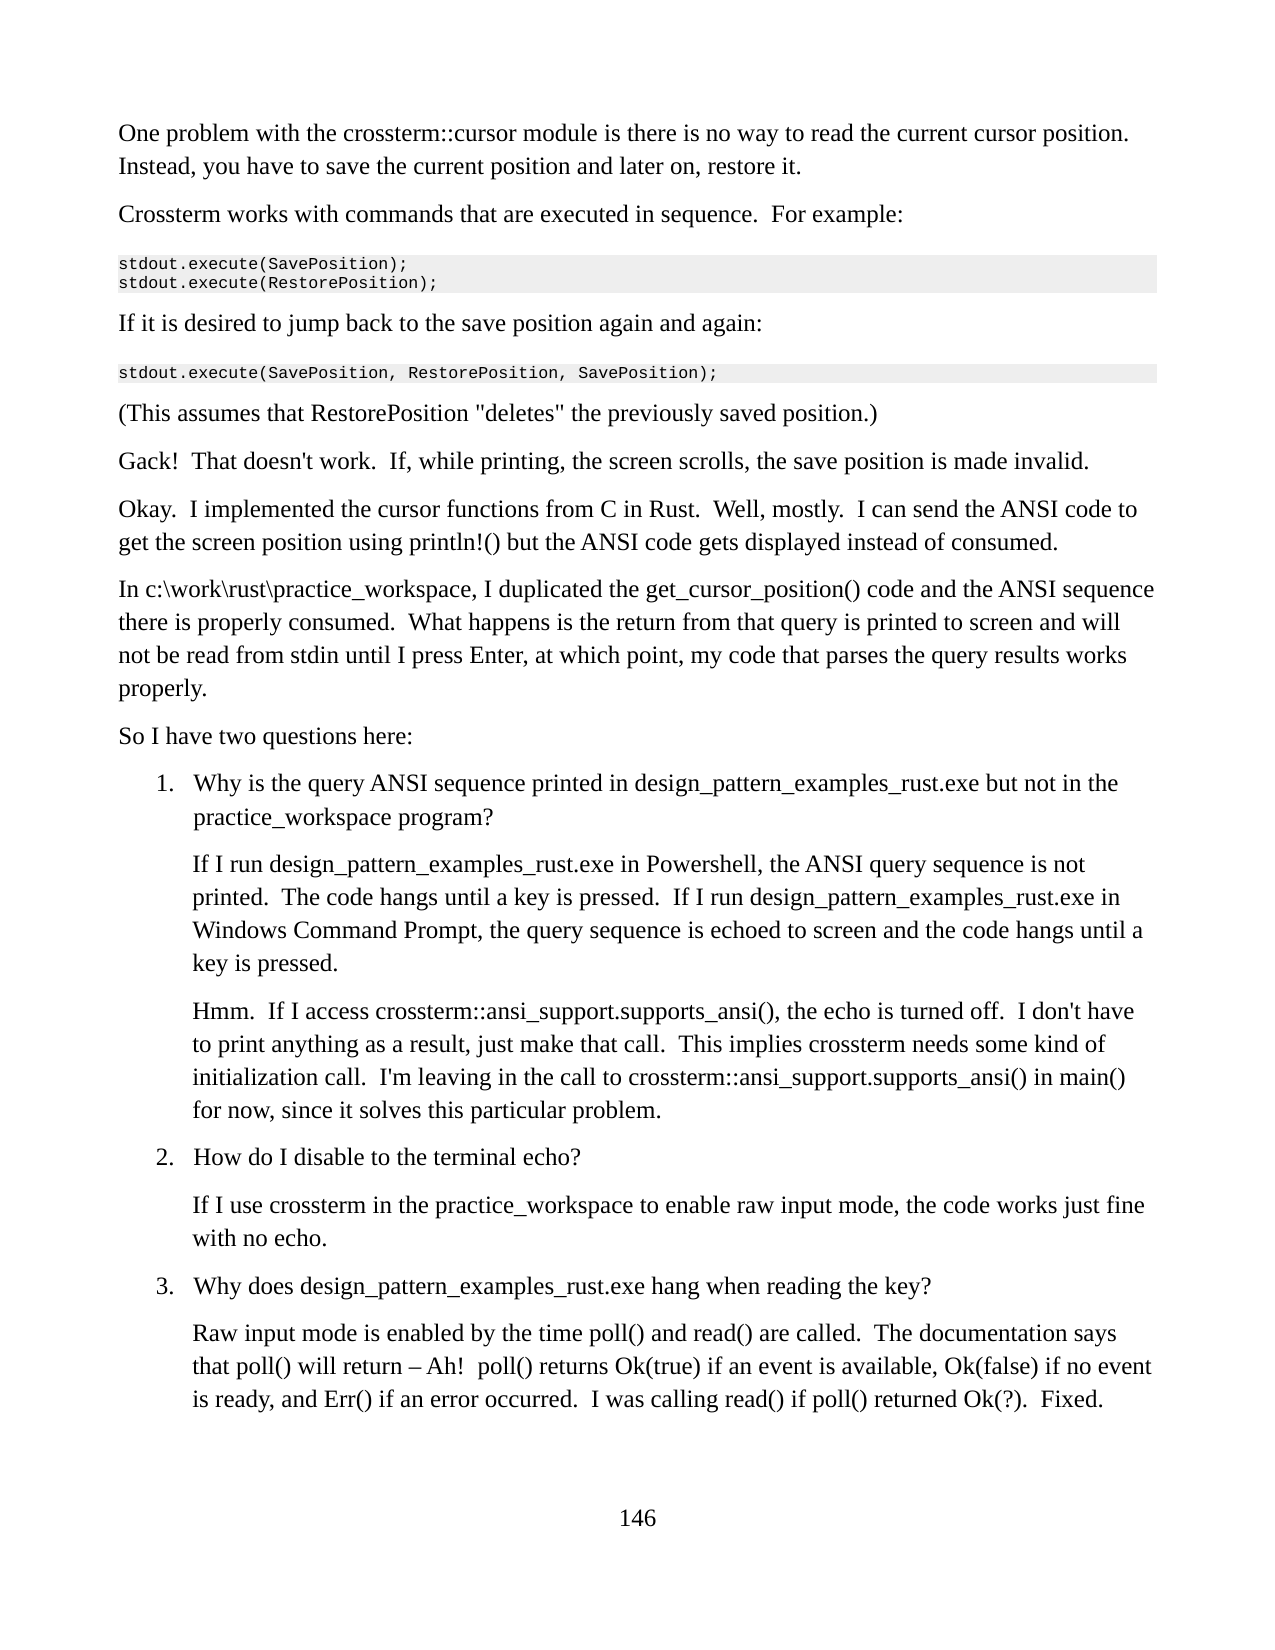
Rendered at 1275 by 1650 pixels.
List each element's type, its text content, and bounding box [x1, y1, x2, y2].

text In c:\work\rust\practice_workspace, I duplicated the get_cursor_position() code and the ANSI sequence there is properly consumed. What happens is the return from that query is printed to screen and will not be read from stdin until I press Enter, at which point, my code that parses the query results works properly. [118, 574, 1157, 702]
text (This assumes that RestorePosition "deletes" the previously saved position.) [118, 398, 1157, 427]
text stdout.execute(SavePosition); [118, 255, 1157, 274]
list If I use crossterm in the practice_workspace to enable raw input mode, the code works just fine with no echo. [192, 1190, 1157, 1252]
text Crossterm works with commands that are executed in sequence. For example: [118, 199, 1157, 227]
list Why is the query ANSI sequence printed in design_pattern_examples_rust.exe but not in the practice_workspace program? [156, 768, 1157, 830]
text So I have two questions here: [118, 721, 1157, 750]
text stdout.execute(SavePosition, RestorePosition, SavePosition); [118, 364, 1157, 383]
text One problem with the crossterm::cursor module is there is no way to read the current cursor position. Instead, you have to save the current position and later on, restore it. [118, 118, 1157, 180]
text stdout.execute(RestorePosition); [118, 274, 1157, 293]
text Hmm. If I access crossterm::ansi_support.supports_ansi(), the echo is turned off. I don't have to print anything as a result, just make that call. This implies crossterm needs some kind of initialization call. I'm leaving in the call to crossterm::ansi_support.supports_ansi() in main() for now, since it solves this particular problem. [192, 996, 1157, 1124]
list Why does design_pattern_examples_rust.exe hang when reading the key? [156, 1271, 1157, 1299]
text Okay. I implemented the cursor functions from C in Rust. Well, mostly. I can send the ANSI code to get the screen position using println!() but the ANSI code gets displayed instead of consumed. [118, 494, 1157, 555]
text Gack! That doesn't work. If, while printing, the screen scrolls, the save position is made invalid. [118, 446, 1157, 475]
list How do I disable to the terminal echo? [156, 1142, 1157, 1171]
text Raw input mode is enabled by the time poll() and read() are called. The documentation says that poll() will return – Ah! poll() returns Ok(true) if an event is available, Ok(false) if no event is ready, and Err() if an error occurred. I was calling read() if poll() returned Ok(?). Fixed. [192, 1318, 1157, 1413]
text If I run design_pattern_examples_rust.exe in Powershell, the ANSI query sequence is not printed. The code hangs until a key is pressed. If I run design_pattern_examples_rust.exe in Windows Command Prompt, the query sequence is echoed to screen and the code hangs until a key is pressed. [192, 849, 1157, 977]
text If it is desired to jump back to the save position again and again: [118, 308, 1157, 337]
